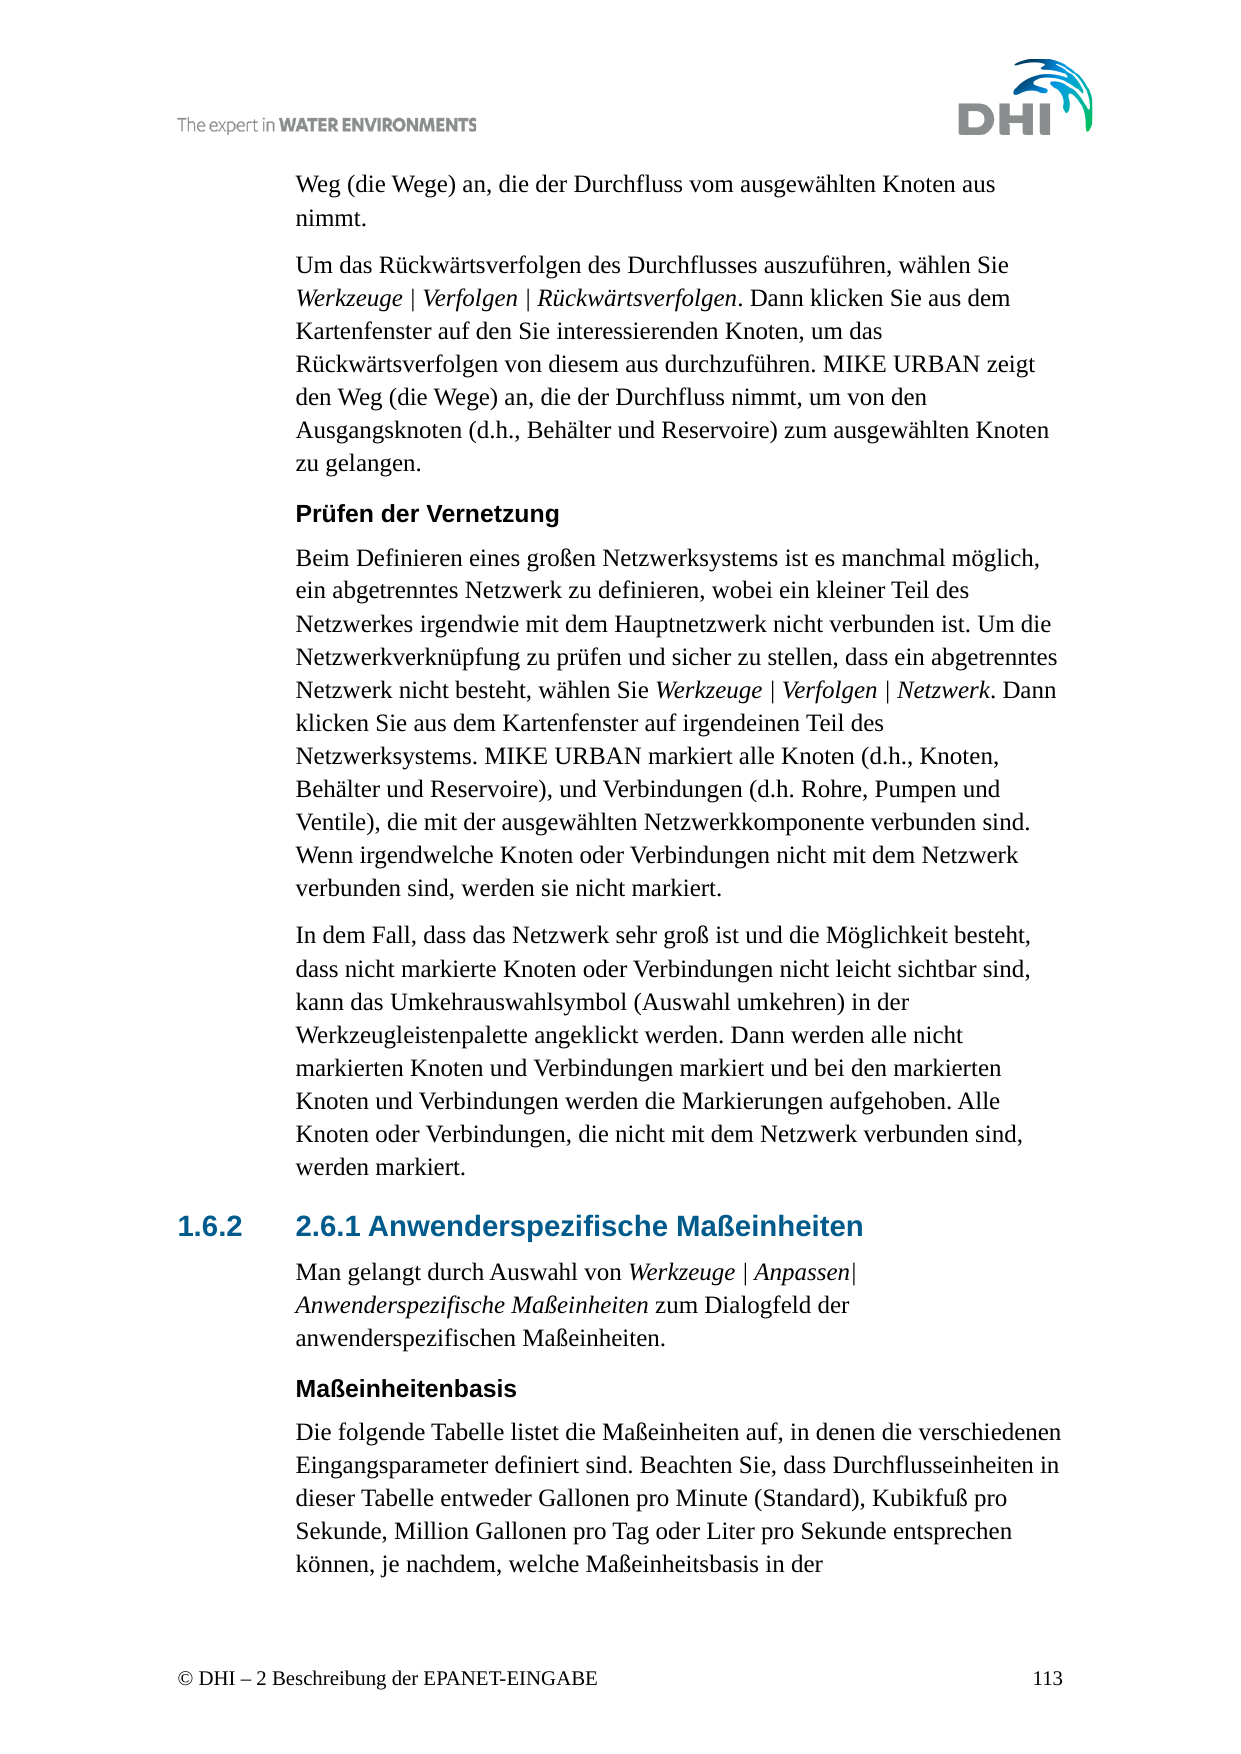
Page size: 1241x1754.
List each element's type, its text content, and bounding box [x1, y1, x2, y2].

subtitle 2.6.1 Anwenderspezifische Maßeinheiten [177, 1208, 1063, 1242]
subtitle Maßeinheitenbasis [295, 1374, 1063, 1402]
text Beim Definieren eines großen Netzwerksystems ist es manchmal möglich, ein abgetrenntes Netzwerk zu definieren, wobei ein kleiner Teil des Netzwerkes irgendwie mit dem Hauptnetzwerk nicht verbunden ist. Um die Netzwerkverknüpfung zu prüfen und sicher zu stellen, dass ein abgetrenntes Netzwerk nicht besteht, wählen Sie Werkzeuge | Verfolgen | Netzwerk. Dann klicken Sie aus dem Kartenfenster auf irgendeinen Teil des Netzwerksystems. MIKE URBAN markiert alle Knoten (d.h., Knoten, Behälter und Reservoire), und Verbindungen (d.h. Rohre, Pumpen und Ventile), die mit der ausgewählten Netzwerkkomponente verbunden sind. Wenn irgendwelche Knoten oder Verbindungen nicht mit dem Netzwerk verbunden sind, werden sie nicht markiert. [295, 543, 1063, 902]
text Weg (die Wege) an, die der Durchfluss vom ausgewählten Knoten aus nimmt. [295, 169, 1063, 231]
text Um das Rückwärtsverfolgen des Durchflusses auszuführen, wählen Sie Werkzeuge | Verfolgen | Rückwärtsverfolgen. Dann klicken Sie aus dem Kartenfenster auf den Sie interessierenden Knoten, um das Rückwärtsverfolgen von diesem aus durchzuführen. MIKE URBAN zeigt den Weg (die Wege) an, die der Durchfluss nimmt, um von den Ausgangsknoten (d.h., Behälter und Reservoire) zum ausgewählten Knoten zu gelangen. [295, 250, 1063, 477]
picture [958, 59, 1093, 135]
subtitle Prüfen der Vernetzung [295, 499, 1063, 528]
text Man gelangt durch Auswahl von Werkzeuge | Anpassen| Anwenderspezifische Maßeinheiten zum Dialogfeld der anwenderspezifischen Maßeinheiten. [295, 1257, 1063, 1352]
text In dem Fall, dass das Netzwerk sehr groß ist und die Möglichkeit besteht, dass nicht markierte Knoten oder Verbindungen nicht leicht sichtbar sind, kann das Umkehrauswahlsymbol (Auswahl umkehren) in der Werkzeugleistenpalette angeklickt werden. Dann werden alle nicht markierten Knoten und Verbindungen markiert und bei den markierten Knoten und Verbindungen werden die Markierungen aufgehoben. Alle Knoten oder Verbindungen, die nicht mit dem Netzwerk verbunden sind, werden markiert. [295, 921, 1063, 1181]
text Die folgende Tabelle listet die Maßeinheiten auf, in denen die verschiedenen Eingangsparameter definiert sind. Beachten Sie, dass Durchflusseinheiten in dieser Tabelle entweder Gallonen pro Minute (Standard), Kubikfuß pro Sekunde, Million Gallonen pro Tag oder Liter pro Sekunde entsprechen können, je nachdem, welche Maßeinheitsbasis in der [295, 1417, 1063, 1578]
picture [177, 117, 477, 135]
